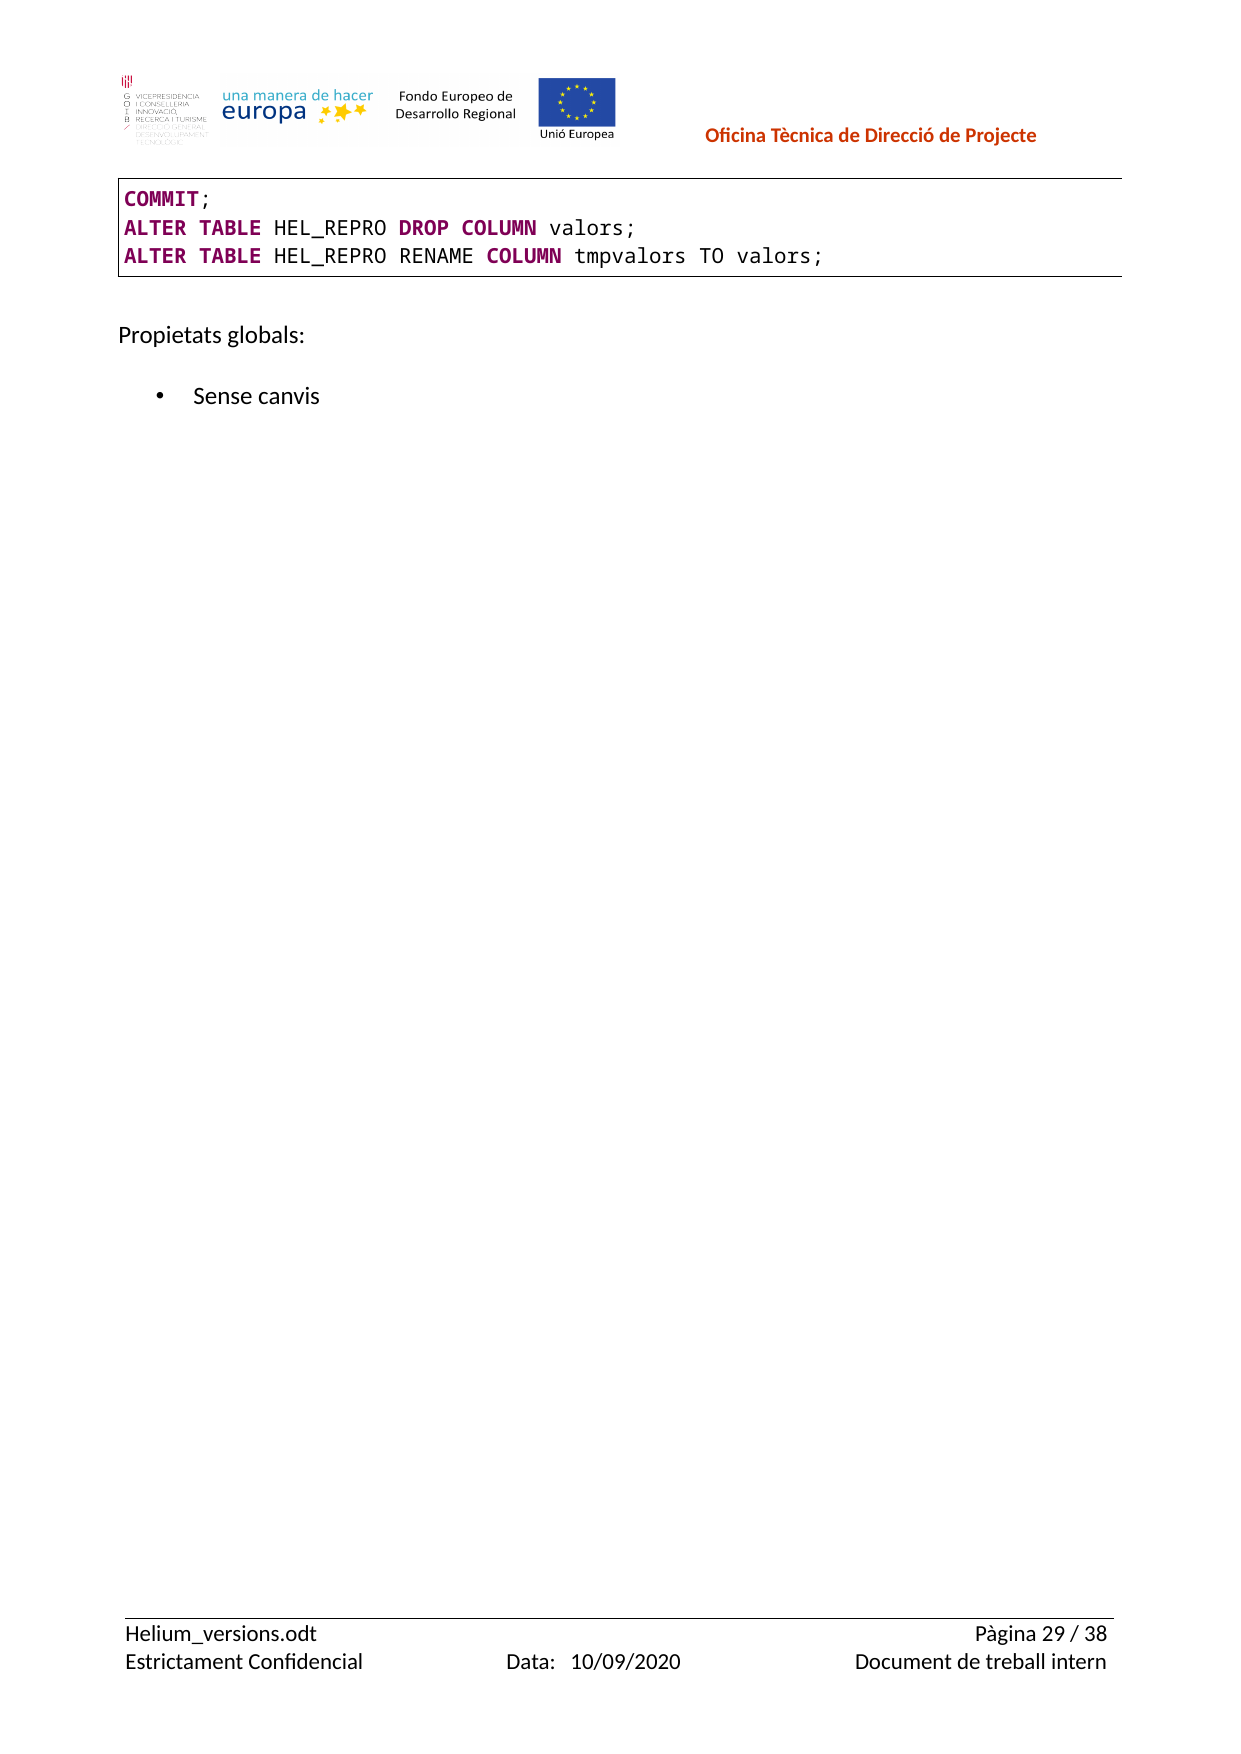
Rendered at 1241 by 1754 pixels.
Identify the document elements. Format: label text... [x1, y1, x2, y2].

table_header COMMIT; ALTER TABLE HEL_REPRO DROP COLUMN valors; ALTER TABLE HEL_REPRO RENAME COLUMN tmpvalors TO valors; [119, 179, 1122, 276]
text Propietats globals: [118, 319, 1122, 349]
list Sense canvis [156, 380, 1122, 411]
picture [219, 73, 621, 147]
picture [118, 73, 213, 147]
